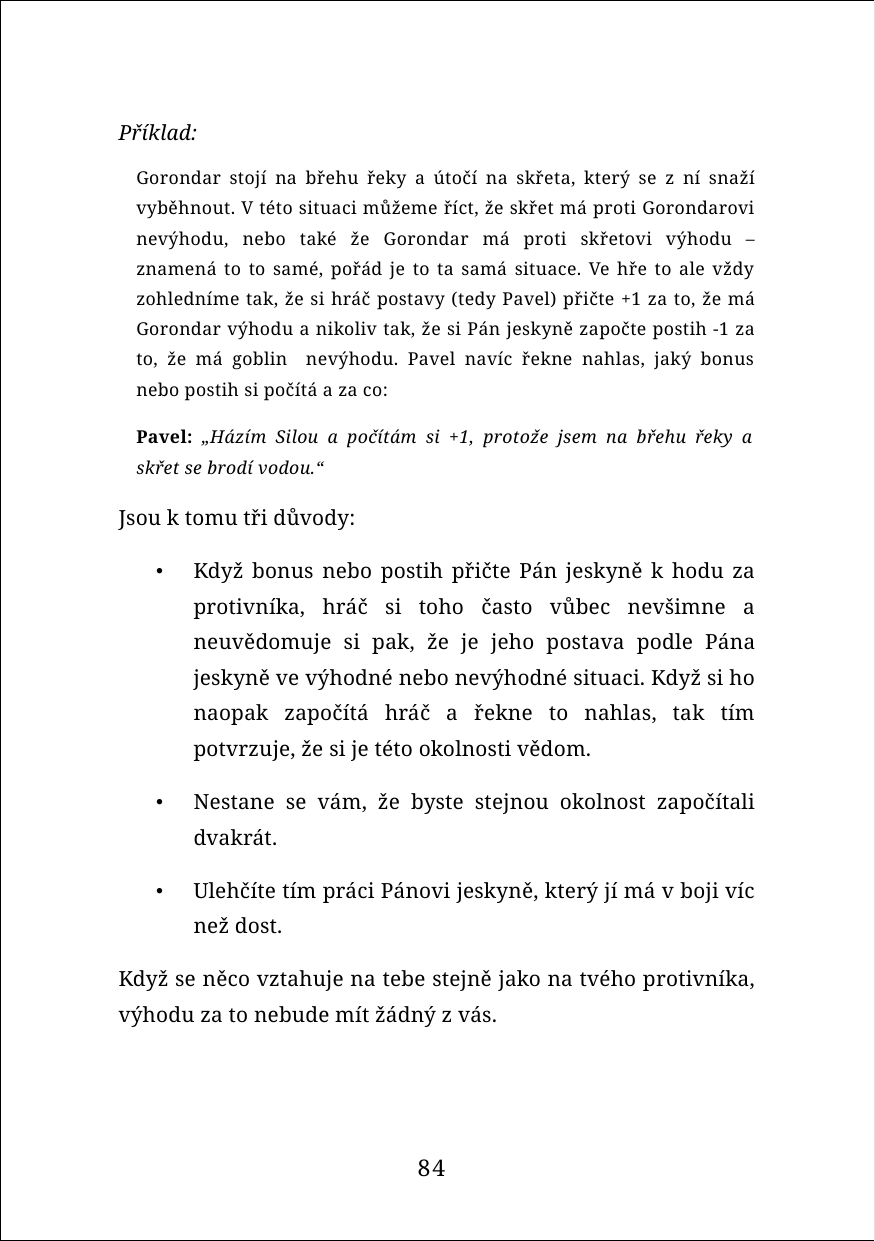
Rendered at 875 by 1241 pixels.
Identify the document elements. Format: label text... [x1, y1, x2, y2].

text Když se něco vztahuje na tebe stejně jako na tvého protivníka, výhodu za to nebude mít žádný z vás. [118, 964, 756, 1028]
list Ulehčíte tím práci Pánovi jeskyně, který jí má v boji víc než dost. [156, 876, 756, 940]
text Gorondar stojí na břehu řeky a útočí na skřeta, který se z ní snaží vyběhnout. V této situaci můžeme říct, že skřet má proti Gorondarovi nevýhodu, nebo také že Gorondar má proti skřetovi výhodu – znamená to to samé, pořád je to ta samá situace. Ve hře to ale vždy zohledníme tak, že si hráč postavy (tedy Pavel) přičte +1 za to, že má Gorondar výhodu a nikoliv tak, že si Pán jeskyně započte postih -1 za to, že má goblin nevýhodu. Pavel navíc řekne nahlas, jaký bonus nebo postih si počítá a za co: [136, 166, 756, 401]
list Když bonus nebo postih přičte Pán jeskyně k hodu za protivníka, hráč si toho často vůbec nevšimne a neuvědomuje si pak, že je jeho postava podle Pána jeskyně ve výhodné nebo nevýhodné situaci. Když si ho naopak započítá hráč a řekne to nahlas, tak tím potvrzuje, že si je této okolnosti vědom. [156, 556, 756, 762]
text Pavel: „Házím Silou a počítám si +1, protože jsem na břehu řeky a skřet se brodí vodou.“ [136, 425, 756, 479]
list Nestane se vám, že byste stejnou okolnost započítali dvakrát. [156, 787, 756, 851]
text Jsou k tomu tři důvody: [118, 503, 756, 531]
text Příklad: [118, 118, 756, 147]
